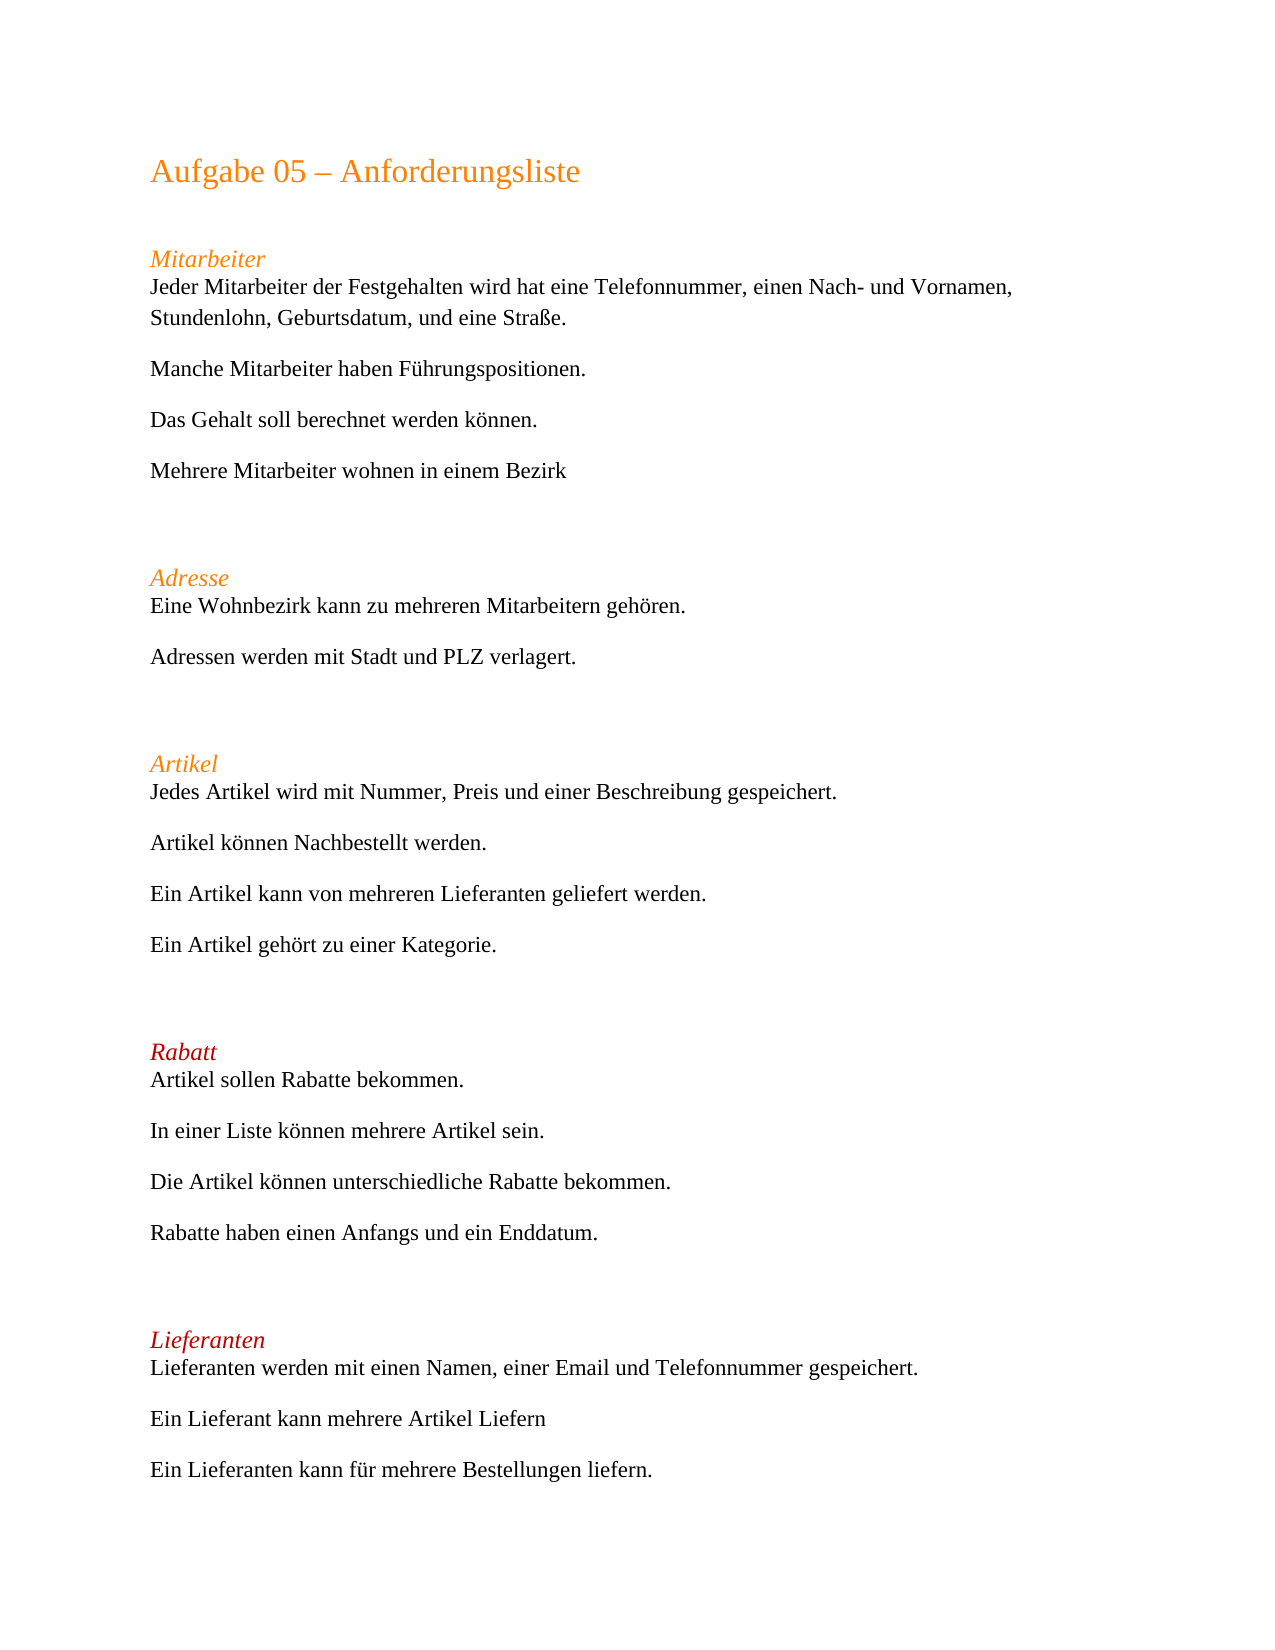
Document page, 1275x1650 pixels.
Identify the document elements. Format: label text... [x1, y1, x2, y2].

text Jedes Artikel wird mit Nummer, Preis und einer Beschreibung gespeichert. [150, 778, 1125, 804]
text Die Artikel können unterschiedliche Rabatte bekommen. [150, 1168, 1125, 1194]
text Artikel können Nachbestellt werden. [150, 829, 1125, 855]
text Adresse [150, 563, 1125, 592]
text Artikel [150, 749, 1125, 778]
text Adressen werden mit Stadt und PLZ verlagert. [150, 643, 1125, 669]
text Lieferanten werden mit einen Namen, einer Email und Telefonnummer gespeichert. [150, 1354, 1125, 1380]
text Ein Lieferanten kann für mehrere Bestellungen liefern. [150, 1456, 1125, 1482]
text Das Gehalt soll berechnet werden können. [150, 406, 1125, 432]
text Artikel sollen Rabatte bekommen. [150, 1066, 1125, 1092]
text Ein Lieferant kann mehrere Artikel Liefern [150, 1405, 1125, 1431]
text Rabatte haben einen Anfangs und ein Enddatum. [150, 1219, 1125, 1245]
text Ein Artikel gehört zu einer Kategorie. [150, 931, 1125, 957]
text Rabatt [150, 1037, 1125, 1066]
text In einer Liste können mehrere Artikel sein. [150, 1117, 1125, 1143]
text Mitarbeiter [150, 244, 1125, 273]
text Manche Mitarbeiter haben Führungspositionen. [150, 354, 1125, 381]
text Jeder Mitarbeiter der Festgehalten wird hat eine Telefonnummer, einen Nach- und Vornamen, Stundenlohn, Geburtsdatum, und eine Straße. [150, 273, 1125, 330]
text Mehrere Mitarbeiter wohnen in einem Bezirk [150, 457, 1125, 483]
text Lieferanten [150, 1325, 1125, 1354]
text Eine Wohnbezirk kann zu mehreren Mitarbeitern gehören. [150, 592, 1125, 618]
text Ein Artikel kann von mehreren Lieferanten geliefert werden. [150, 880, 1125, 906]
text Aufgabe 05 – Anforderungsliste [150, 151, 1125, 189]
